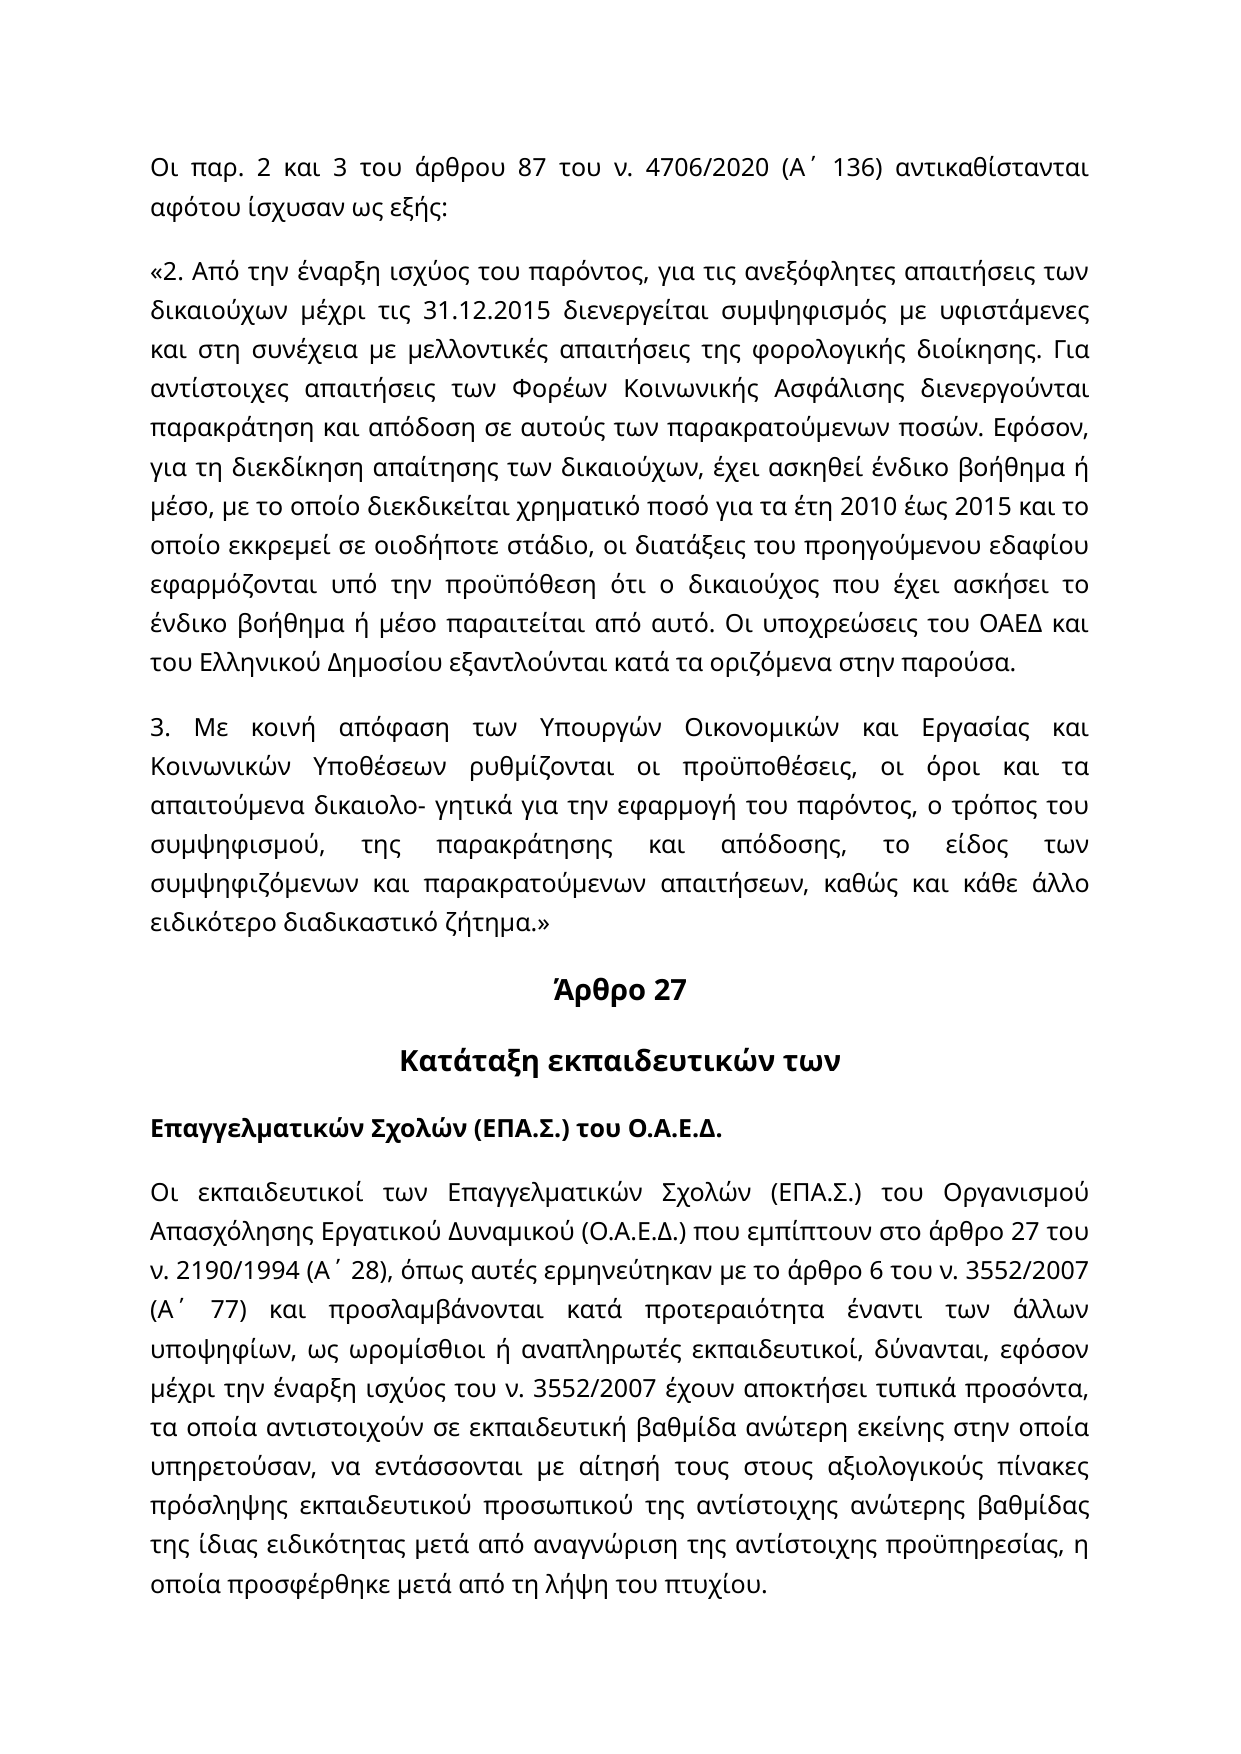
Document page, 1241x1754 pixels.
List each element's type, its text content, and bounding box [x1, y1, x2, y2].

text Οι παρ. 2 και 3 του άρθρου 87 του ν. 4706/2020 (Α΄ 136) αντικαθίστανται αφότου ίσχυσαν ως εξής: [150, 150, 1090, 223]
text Επαγγελματικών Σχολών (ΕΠΑ.Σ.) του Ο.Α.Ε.Δ. [150, 1110, 1090, 1144]
text Οι εκπαιδευτικοί των Επαγγελματικών Σχολών (ΕΠΑ.Σ.) του Οργανισμού Απασχόλησης Εργατικού Δυναμικού (Ο.Α.Ε.Δ.) που εμπίπτουν στο άρθρο 27 του ν. 2190/1994 (Α΄ 28), όπως αυτές ερμηνεύτηκαν με το άρθρο 6 του ν. 3552/2007 (Α΄ 77) και προσλαμβάνονται κατά προτεραιότητα έναντι των άλλων υποψηφίων, ως ωρομίσθιοι ή αναπληρωτές εκπαιδευτικοί, δύνανται, εφόσον μέχρι την έναρξη ισχύος του ν. 3552/2007 έχουν αποκτήσει τυπικά προσόντα, τα οποία αντιστοιχούν σε εκπαιδευτική βαθμίδα ανώτερη εκείνης στην οποία υπηρετούσαν, να εντάσσονται με αίτησή τους στους αξιολογικούς πίνακες πρόσληψης εκπαιδευτικού προσωπικού της αντίστοιχης ανώτερης βαθμίδας της ίδιας ειδικότητας μετά από αναγνώριση της αντίστοιχης προϋπηρεσίας, η οποία προσφέρθηκε μετά από τη λήψη του πτυχίου. [150, 1174, 1090, 1600]
subtitle Άρθρο 27 [150, 969, 1090, 1009]
text 3. Με κοινή απόφαση των Υπουργών Οικονομικών και Εργασίας και Κοινωνικών Υποθέσεων ρυθμίζονται οι προϋποθέσεις, οι όροι και τα απαιτούμενα δικαιολο- γητικά για την εφαρμογή του παρόντος, ο τρόπος του συμψηφισμού, της παρακράτησης και απόδοσης, το είδος των συμψηφιζόμενων και παρακρατούμενων απαιτήσεων, καθώς και κάθε άλλο ειδικότερο διαδικαστικό ζήτημα.» [150, 709, 1090, 939]
subtitle Κατάταξη εκπαιδευτικών των [150, 1040, 1090, 1079]
text «2. Από την έναρξη ισχύος του παρόντος, για τις ανεξόφλητες απαιτήσεις των δικαιούχων μέχρι τις 31.12.2015 διενεργείται συμψηφισμός με υφιστάμενες και στη συνέχεια με μελλοντικές απαιτήσεις της φορολογικής διοίκησης. Για αντίστοιχες απαιτήσεις των Φορέων Κοινωνικής Ασφάλισης διενεργούνται παρακράτηση και απόδοση σε αυτούς των παρακρατούμενων ποσών. Εφόσον, για τη διεκδίκηση απαίτησης των δικαιούχων, έχει ασκηθεί ένδικο βοήθημα ή μέσο, με το οποίο διεκδικείται χρηματικό ποσό για τα έτη 2010 έως 2015 και το οποίο εκκρεμεί σε οιοδήποτε στάδιο, οι διατάξεις του προηγούμενου εδαφίου εφαρμόζονται υπό την προϋπόθεση ότι ο δικαιούχος που έχει ασκήσει το ένδικο βοήθημα ή μέσο παραιτείται από αυτό. Οι υποχρεώσεις του ΟΑΕΔ και του Ελληνικού Δημοσίου εξαντλούνται κατά τα οριζόμενα στην παρούσα. [150, 253, 1090, 679]
